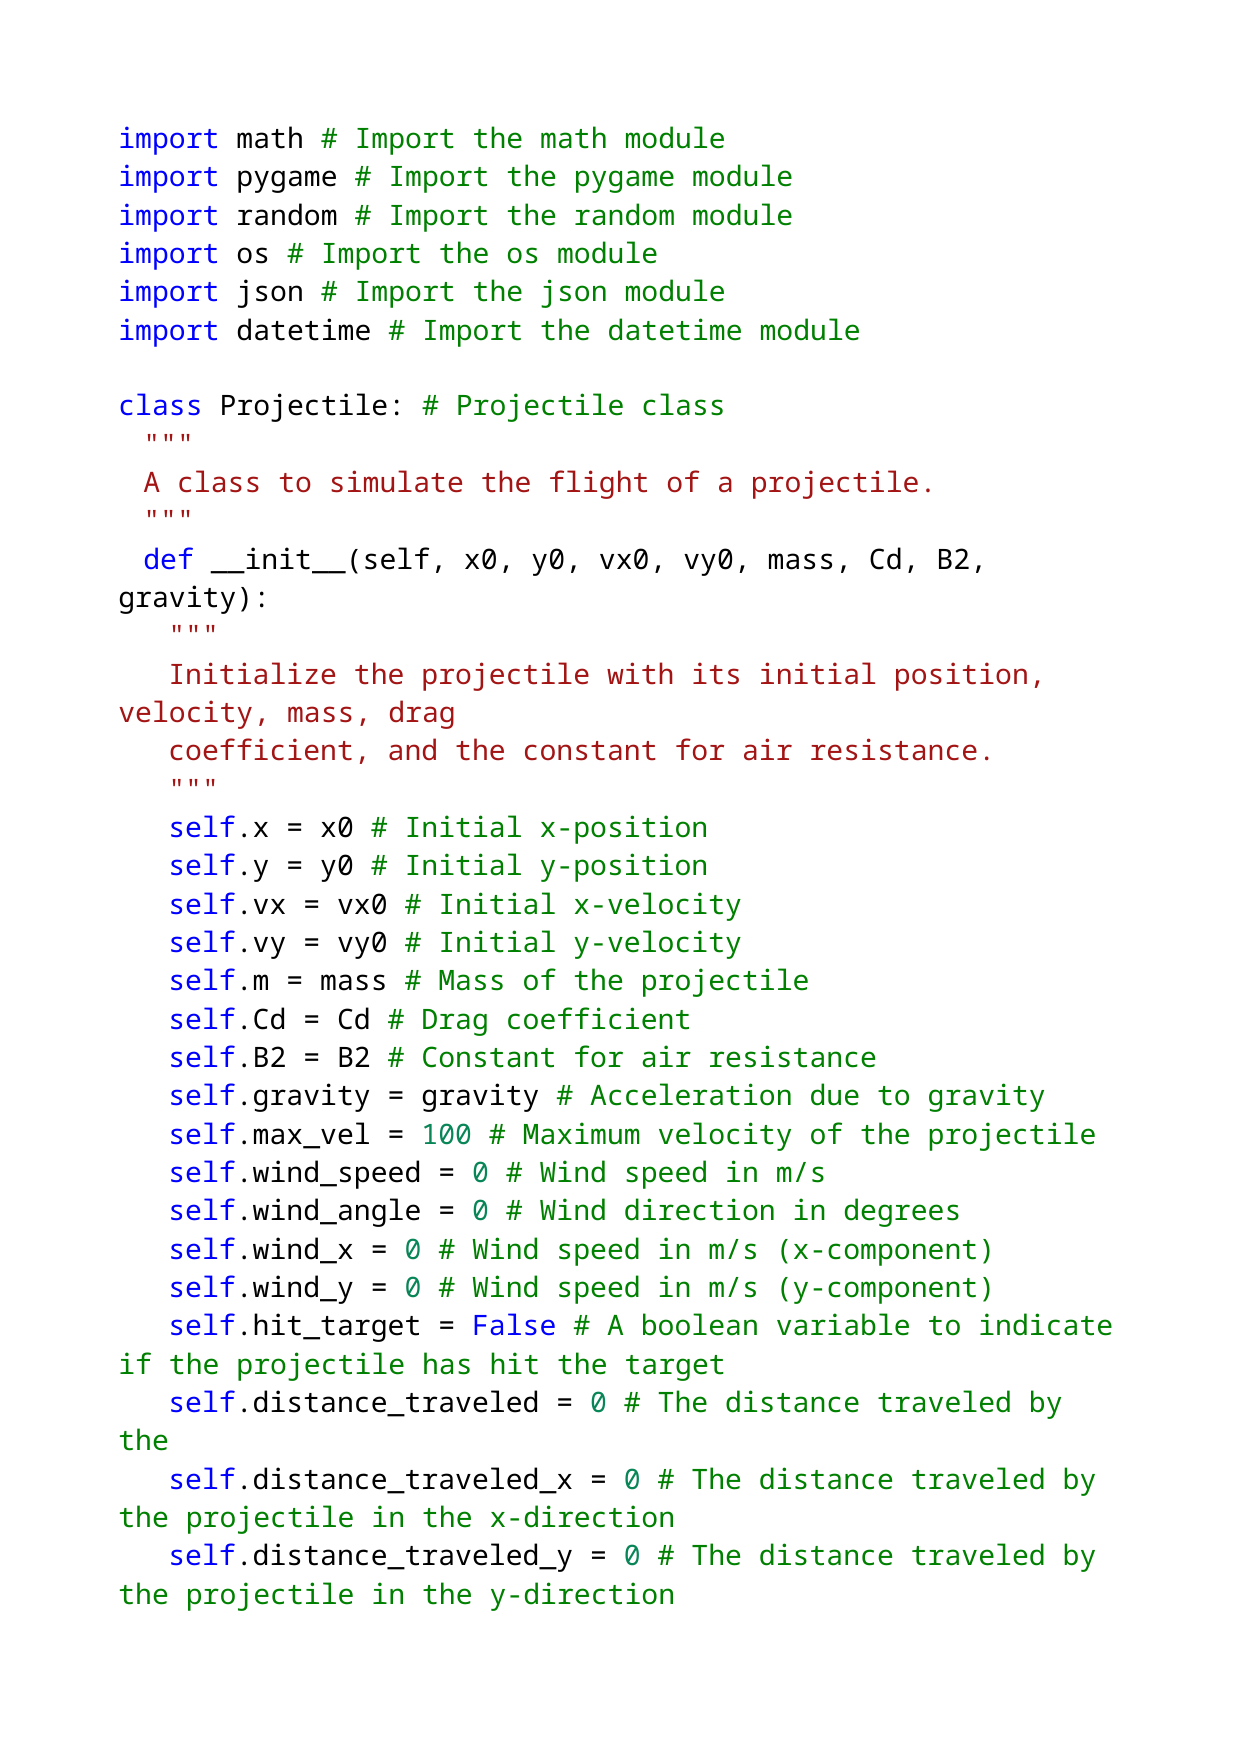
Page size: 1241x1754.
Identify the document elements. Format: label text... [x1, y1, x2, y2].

text Initialize the projectile with its initial position, velocity, mass, drag [118, 654, 1122, 731]
text self.distance_traveled_y = 0 # The distance traveled by the projectile in the y-direction [118, 1536, 1122, 1612]
text self.wind_x = 0 # Wind speed in m/s (x-component) [118, 1229, 1122, 1267]
text self.max_vel = 100 # Maximum velocity of the projectile [118, 1114, 1122, 1152]
text self.distance_traveled = 0 # The distance traveled by the [118, 1382, 1122, 1459]
text import random # Import the random module [118, 195, 1122, 233]
text self.gravity = gravity # Acceleration due to gravity [118, 1076, 1122, 1114]
text import json # Import the json module [118, 271, 1122, 310]
text self.x = x0 # Initial x-position [118, 807, 1122, 846]
text A class to simulate the flight of a projectile. [118, 462, 1122, 501]
text self.Cd = Cd # Drag coefficient [118, 999, 1122, 1037]
text """ [118, 616, 1122, 654]
text self.vy = vy0 # Initial y-velocity [118, 922, 1122, 961]
text self.vx = vx0 # Initial x-velocity [118, 884, 1122, 922]
text self.wind_y = 0 # Wind speed in m/s (y-component) [118, 1267, 1122, 1306]
text import datetime # Import the datetime module [118, 310, 1122, 348]
text import os # Import the os module [118, 233, 1122, 271]
text import pygame # Import the pygame module [118, 156, 1122, 195]
text """ [118, 769, 1122, 807]
text """ [118, 424, 1122, 462]
text self.wind_angle = 0 # Wind direction in degrees [118, 1191, 1122, 1229]
text def __init__(self, x0, y0, vx0, vy0, mass, Cd, B2, gravity): [118, 539, 1122, 616]
text """ [118, 501, 1122, 539]
text self.wind_speed = 0 # Wind speed in m/s [118, 1152, 1122, 1191]
text self.m = mass # Mass of the projectile [118, 961, 1122, 999]
text import math # Import the math module [118, 118, 1122, 156]
text coefficient, and the constant for air resistance. [118, 731, 1122, 769]
text self.B2 = B2 # Constant for air resistance [118, 1037, 1122, 1076]
text self.hit_target = False # A boolean variable to indicate if the projectile has hit the target [118, 1306, 1122, 1382]
text self.y = y0 # Initial y-position [118, 846, 1122, 884]
text self.distance_traveled_x = 0 # The distance traveled by the projectile in the x-direction [118, 1459, 1122, 1536]
text class Projectile: # Projectile class [118, 386, 1122, 424]
